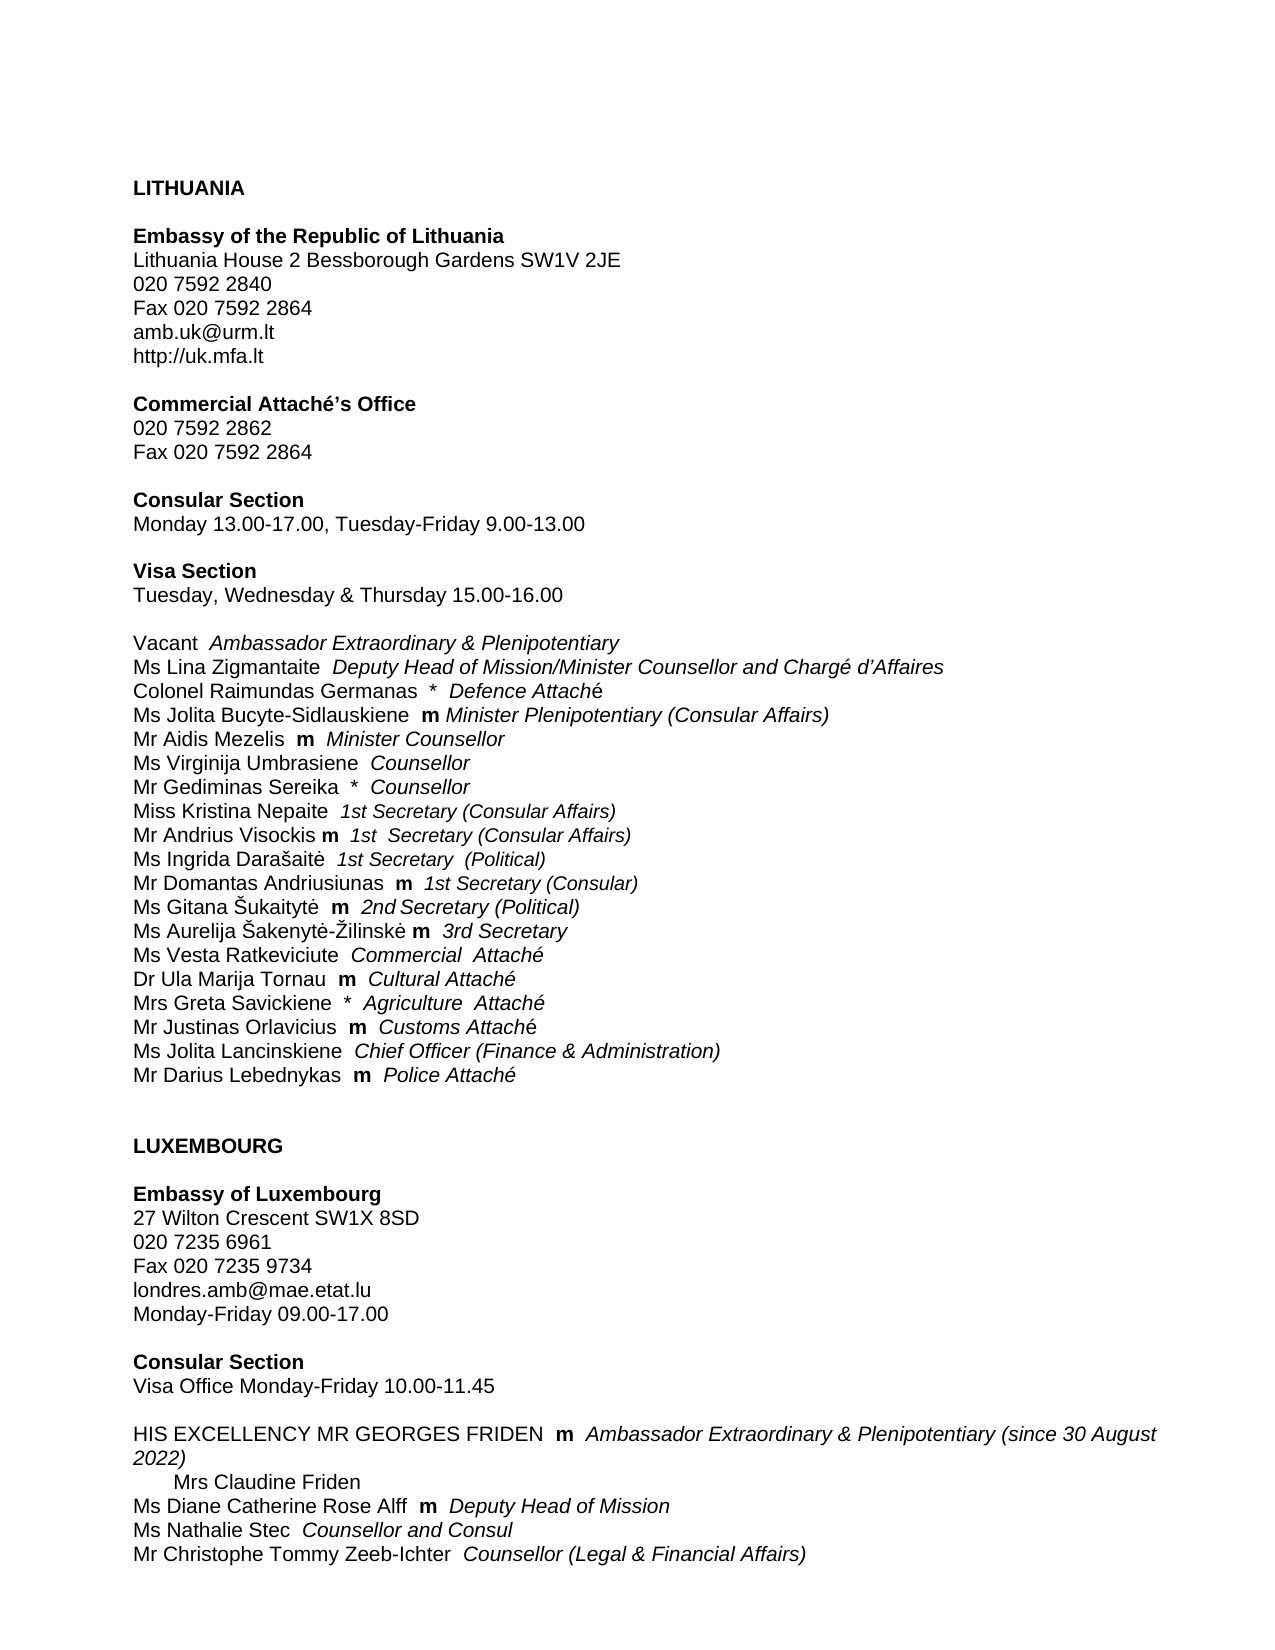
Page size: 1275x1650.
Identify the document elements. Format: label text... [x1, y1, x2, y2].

text Fax 020 7235 9734 [133, 1254, 1181, 1278]
text Ms Jolita Bucyte-Sidlauskiene m Minister Plenipotentiary (Consular Affairs) [133, 703, 1181, 727]
text Ms Jolita Lancinskiene Chief Officer (Finance & Administration) [133, 1038, 1181, 1062]
text 020 7235 6961 [133, 1230, 1181, 1254]
text Ms Ingrida Darašaitė 1st Secretary (Political) [133, 847, 1181, 871]
text Mr Gediminas Sereika * Counsellor [133, 775, 1181, 799]
text Embassy of the Republic of Lithuania [133, 224, 1181, 248]
text Monday-Friday 09.00-17.00 [133, 1302, 1181, 1326]
text Consular Section [133, 487, 1181, 511]
text Mr Domantas Andriusiunas m 1st Secretary (Consular) [133, 871, 1181, 895]
text Visa Section [133, 559, 1181, 583]
text Mr Darius Lebednykas m Police Attaché [133, 1062, 1181, 1086]
text Tuesday, Wednesday & Thursday 15.00-16.00 [133, 583, 1181, 607]
text 020 7592 2862 [133, 416, 1181, 439]
text Colonel Raimundas Germanas * Defence Attaché [133, 679, 1181, 703]
text Consular Section [133, 1350, 1181, 1374]
text Lithuania House 2 Bessborough Gardens SW1V 2JE [133, 248, 1181, 272]
text http://uk.mfa.lt [133, 344, 1181, 368]
text Fax 020 7592 2864 [133, 439, 1181, 463]
text Ms Virginija Umbrasiene Counsellor [133, 751, 1181, 775]
text Embassy of Luxembourg [133, 1182, 1181, 1206]
text HIS EXCELLENCY MR GEORGES FRIDEN m Ambassador Extraordinary & Plenipotentiary (since 30 August 2022) [133, 1422, 1181, 1470]
text 27 Wilton Crescent SW1X 8SD [133, 1206, 1181, 1230]
text londres.amb@mae.etat.lu [133, 1278, 1181, 1302]
text Ms Diane Catherine Rose Alff m Deputy Head of Mission [133, 1494, 1181, 1518]
text Visa Office Monday-Friday 10.00-11.45 [133, 1374, 1181, 1398]
text LUXEMBOURG [133, 1134, 1181, 1158]
subtitle LITHUANIA [133, 176, 1181, 200]
text Vacant Ambassador Extraordinary & Plenipotentiary [133, 631, 1181, 655]
text Mrs Greta Savickiene * Agriculture Attaché [133, 991, 1181, 1014]
text 020 7592 2840 [133, 272, 1181, 296]
text Ms Gitana Šukaitytė m 2nd Secretary (Political) [133, 895, 1181, 919]
text Ms Vesta Ratkeviciute Commercial Attaché [133, 943, 1181, 967]
text Dr Ula Marija Tornau m Cultural Attaché [133, 967, 1181, 991]
text Ms Aurelija Šakenytė-Žilinskė m 3rd Secretary [133, 919, 1181, 943]
text Mr Christophe Tommy Zeeb-Ichter Counsellor (Legal & Financial Affairs) [133, 1542, 1181, 1566]
text Mr Aidis Mezelis m Minister Counsellor [133, 727, 1181, 751]
text Monday 13.00-17.00, Tuesday-Friday 9.00-13.00 [133, 511, 1181, 535]
text Mr Justinas Orlavicius m Customs Attaché [133, 1014, 1181, 1038]
text Ms Lina Zigmantaite Deputy Head of Mission/Minister Counsellor and Chargé d’Affaires [133, 655, 1181, 679]
text Mr Andrius Visockis m 1st Secretary (Consular Affairs) [133, 823, 1181, 847]
text Fax 020 7592 2864 [133, 296, 1181, 320]
text Mrs Claudine Friden [133, 1470, 1181, 1494]
text amb.uk@urm.lt [133, 320, 1181, 344]
text Ms Nathalie Stec Counsellor and Consul [133, 1518, 1181, 1542]
text Miss Kristina Nepaite 1st Secretary (Consular Affairs) [133, 799, 1181, 823]
text Commercial Attaché’s Office [133, 392, 1181, 416]
